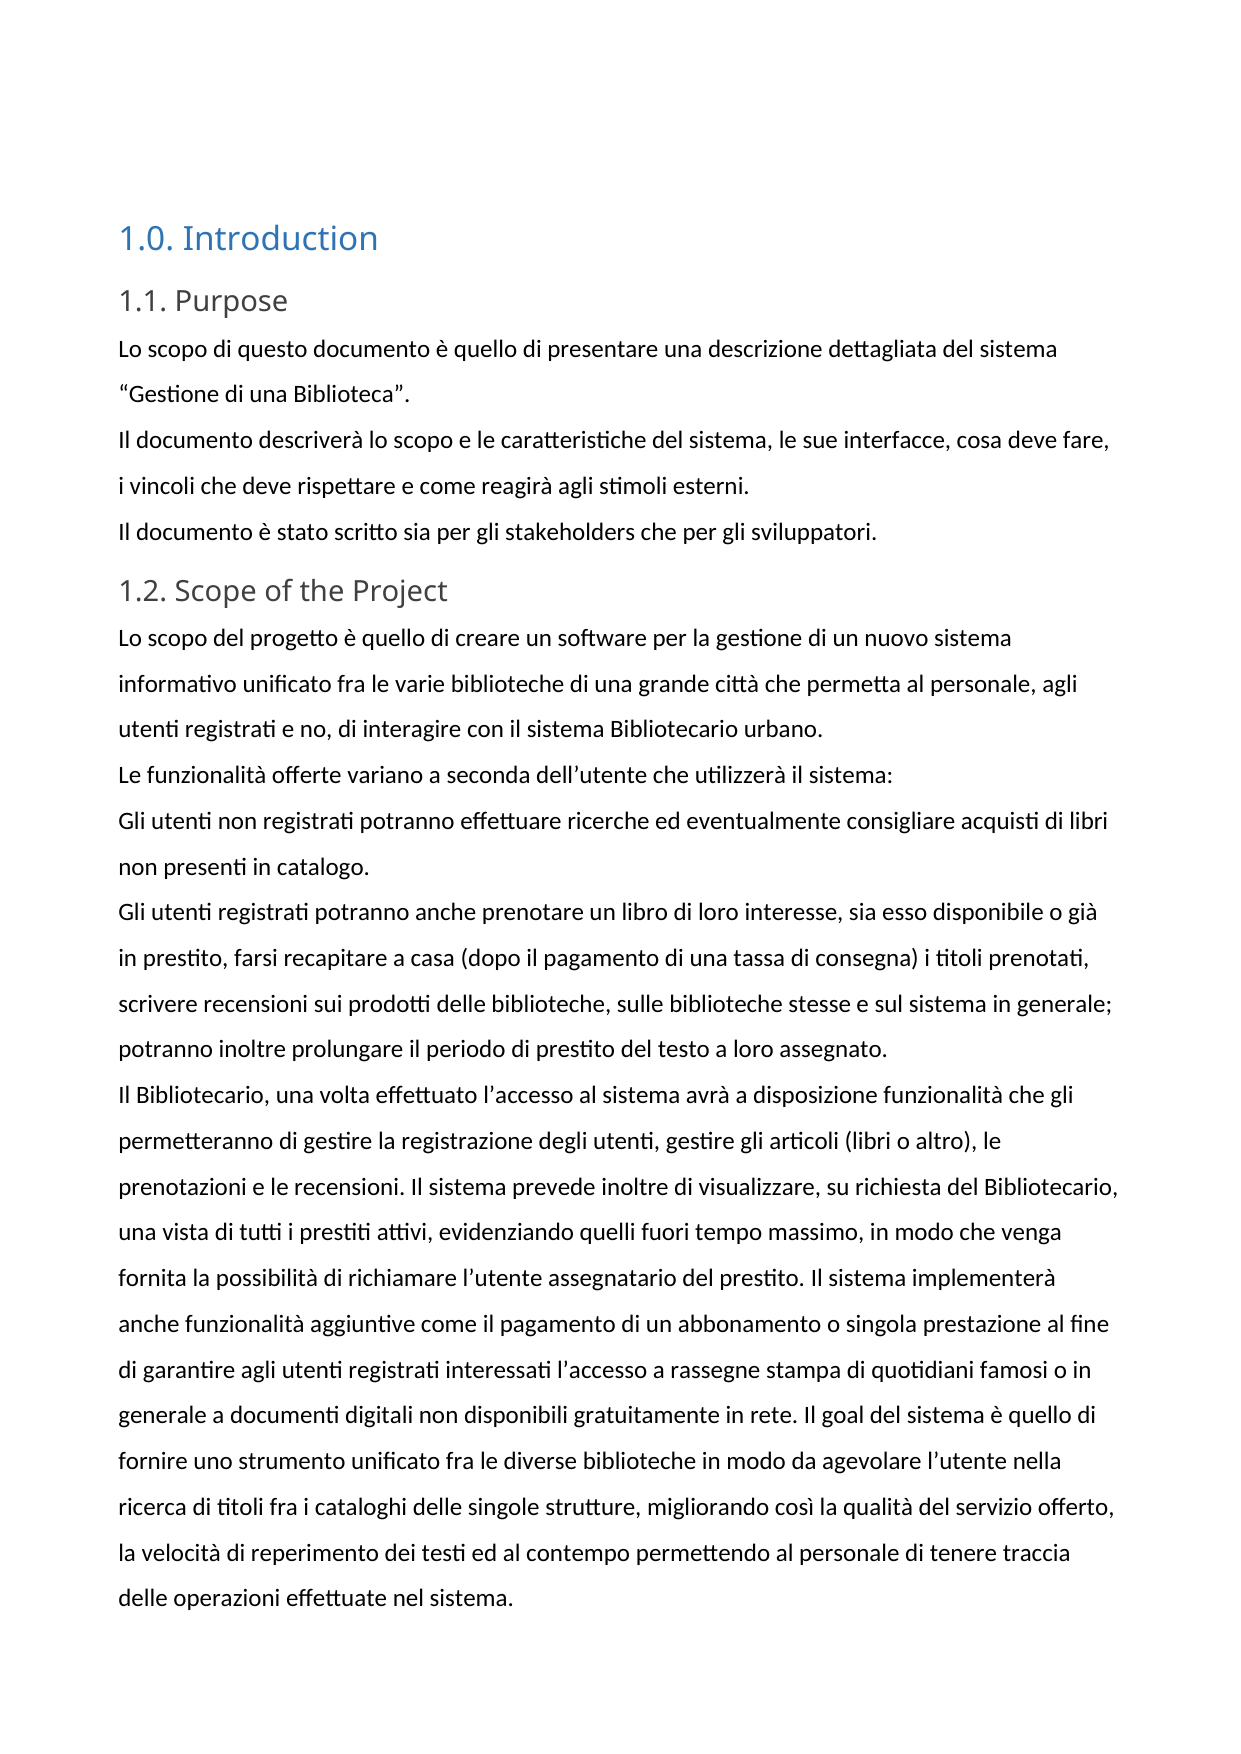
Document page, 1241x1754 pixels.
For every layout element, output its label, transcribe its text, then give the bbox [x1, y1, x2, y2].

text Il documento descriverà lo scopo e le caratteristiche del sistema, le sue interfacce, cosa deve fare, i vincoli che deve rispettare e come reagirà agli stimoli esterni. [118, 424, 1122, 501]
subtitle 1.2. Scope of the Project [118, 570, 1122, 609]
text Lo scopo del progetto è quello di creare un software per la gestione di un nuovo sistema informativo unificato fra le varie biblioteche di una grande città che permetta al personale, agli utenti registrati e no, di interagire con il sistema Bibliotecario urbano. [118, 622, 1122, 744]
text Gli utenti non registrati potranno effettuare ricerche ed eventualmente consigliare acquisti di libri non presenti in catalogo. [118, 805, 1122, 881]
text Le funzionalità offerte variano a seconda dell’utente che utilizzerà il sistema: [118, 759, 1122, 790]
subtitle 1.1. Purpose [118, 281, 1122, 320]
text Il documento è stato scritto sia per gli stakeholders che per gli sviluppatori. [118, 516, 1122, 546]
text Il Bibliotecario, una volta effettuato l’accesso al sistema avrà a disposizione funzionalità che gli permetteranno di gestire la registrazione degli utenti, gestire gli articoli (libri o altro), le prenotazioni e le recensioni. Il sistema prevede inoltre di visualizzare, su richiesta del Bibliotecario, una vista di tutti i prestiti attivi, evidenziando quelli fuori tempo massimo, in modo che venga fornita la possibilità di richiamare l’utente assegnatario del prestito. Il sistema implementerà anche funzionalità aggiuntive come il pagamento di un abbonamento o singola prestazione al fine di garantire agli utenti registrati interessati l’accesso a rassegne stampa di quotidiani famosi o in generale a documenti digitali non disponibili gratuitamente in rete. Il goal del sistema è quello di fornire uno strumento unificato fra le diverse biblioteche in modo da agevolare l’utente nella ricerca di titoli fra i cataloghi delle singole strutture, migliorando così la qualità del servizio offerto, la velocità di reperimento dei testi ed al contempo permettendo al personale di tenere traccia delle operazioni effettuate nel sistema. [118, 1079, 1122, 1613]
text Gli utenti registrati potranno anche prenotare un libro di loro interesse, sia esso disponibile o già in prestito, farsi recapitare a casa (dopo il pagamento di una tassa di consegna) i titoli prenotati, scrivere recensioni sui prodotti delle biblioteche, sulle biblioteche stesse e sul sistema in generale; potranno inoltre prolungare il periodo di prestito del testo a loro assegnato. [118, 896, 1122, 1064]
list 1.0. Introduction [118, 214, 1122, 260]
text Lo scopo di questo documento è quello di presentare una descrizione dettagliata del sistema “Gestione di una Biblioteca”. [118, 333, 1122, 409]
